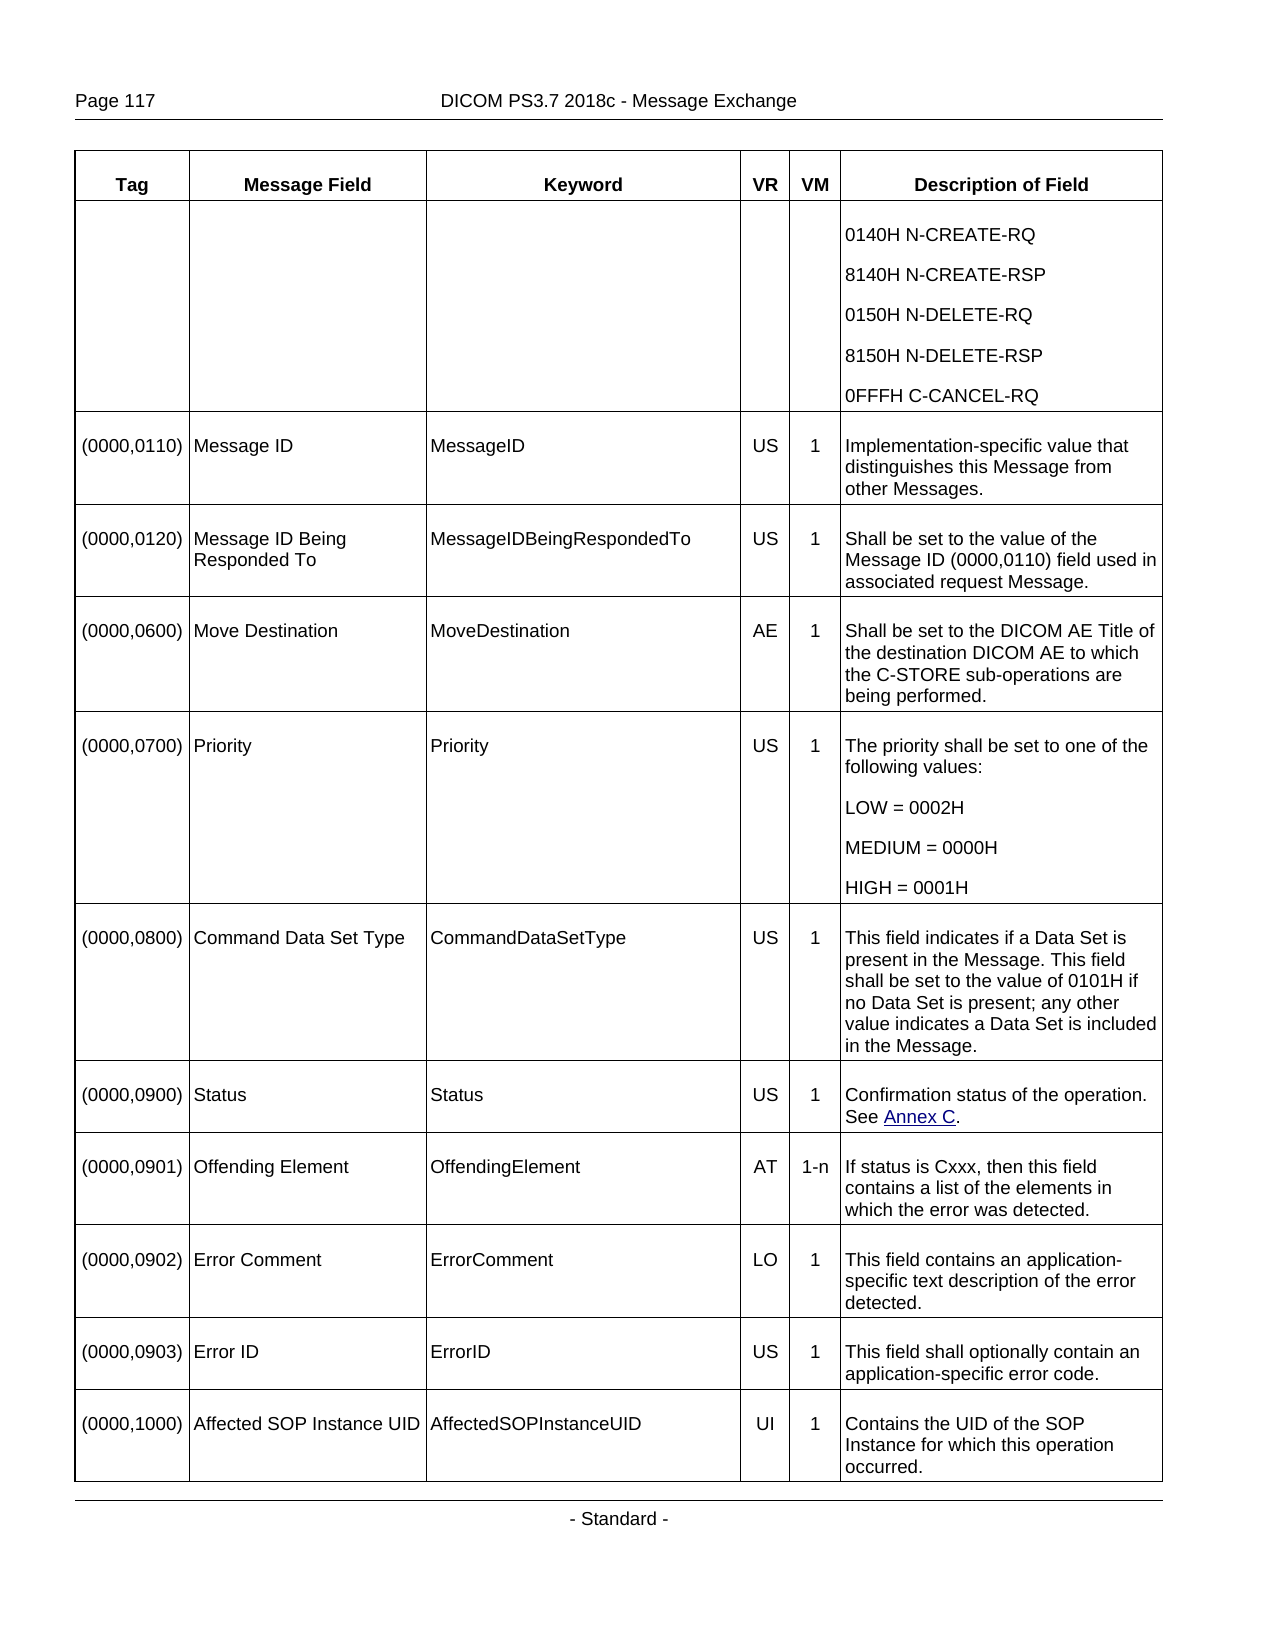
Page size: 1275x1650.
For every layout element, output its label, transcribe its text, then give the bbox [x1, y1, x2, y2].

table_cell [427, 201, 740, 411]
table_cell Status [427, 1061, 740, 1132]
table_header Description of Field [841, 151, 1162, 200]
table_cell CommandDataSetType [427, 904, 740, 1060]
table_header VM [790, 151, 840, 200]
table_cell [190, 201, 426, 411]
table_header Tag [76, 151, 189, 200]
table_cell Error Comment [190, 1225, 426, 1317]
table_cell [76, 201, 189, 411]
table_cell MessageIDBeingRespondedTo [427, 505, 740, 596]
table_cell UI [741, 1390, 789, 1481]
table_cell OffendingElement [427, 1133, 740, 1224]
table_cell (0000,0902) [76, 1225, 189, 1317]
table_cell Message ID [190, 412, 426, 503]
table_cell Implementation-specific value that distinguishes this Message from other Messages. [841, 412, 1162, 503]
table_cell Priority [190, 712, 426, 903]
table_cell (0000,0800) [76, 904, 189, 1060]
table_cell [741, 201, 789, 411]
table_cell AffectedSOPInstanceUID [427, 1390, 740, 1481]
table_cell US [741, 1061, 789, 1132]
table_cell This field shall optionally contain an application-specific error code. [841, 1318, 1162, 1388]
table_cell US [741, 1318, 789, 1388]
table_cell Status [190, 1061, 426, 1132]
table_cell LO [741, 1225, 789, 1317]
table_cell US [741, 412, 789, 503]
table_cell US [741, 712, 789, 903]
table_cell Message ID Being Responded To [190, 505, 426, 596]
table_cell 1 [790, 1318, 840, 1388]
table_cell Command Data Set Type [190, 904, 426, 1060]
table_cell AE [741, 597, 789, 711]
table_cell ErrorID [427, 1318, 740, 1388]
table_header VR [741, 151, 789, 200]
table_cell (0000,0700) [76, 712, 189, 903]
table_cell (0000,0120) [76, 505, 189, 596]
table_cell MessageID [427, 412, 740, 503]
table_cell (0000,0900) [76, 1061, 189, 1132]
table_cell US [741, 505, 789, 596]
table_cell 1 [790, 1225, 840, 1317]
table_cell This field indicates if a Data Set is present in the Message. This field shall be set to the value of 0101H if no Data Set is present; any other value indicates a Data Set is included in the Message. [841, 904, 1162, 1060]
table_cell (0000,0110) [76, 412, 189, 503]
table_cell 1 [790, 597, 840, 711]
table_cell 1-n [790, 1133, 840, 1224]
table_cell Shall be set to the DICOM AE Title of the destination DICOM AE to which the C-STORE sub-operations are being performed. [841, 597, 1162, 711]
table_cell Move Destination [190, 597, 426, 711]
table_cell (0000,0901) [76, 1133, 189, 1224]
table_cell If status is Cxxx, then this field contains a list of the elements in which the error was detected. [841, 1133, 1162, 1224]
table_cell The priority shall be set to one of the following values: LOW = 0002H MEDIUM = 0000H HIGH = 0001H [841, 712, 1162, 903]
table_cell AT [741, 1133, 789, 1224]
table_cell US [741, 904, 789, 1060]
table_cell Contains the UID of the SOP Instance for which this operation occurred. [841, 1390, 1162, 1481]
table_cell 0140H N-CREATE-RQ 8140H N-CREATE-RSP 0150H N-DELETE-RQ 8150H N-DELETE-RSP 0FFFH C-CANCEL-RQ [841, 201, 1162, 411]
table_cell [790, 201, 840, 411]
table_cell MoveDestination [427, 597, 740, 711]
table_cell 1 [790, 1061, 840, 1132]
table_cell Error ID [190, 1318, 426, 1388]
table_cell Affected SOP Instance UID [190, 1390, 426, 1481]
table_cell Shall be set to the value of the Message ID (0000,0110) field used in associated request Message. [841, 505, 1162, 596]
table_cell ErrorComment [427, 1225, 740, 1317]
table_cell (0000,0903) [76, 1318, 189, 1388]
table_cell This field contains an application-specific text description of the error detected. [841, 1225, 1162, 1317]
table_cell (0000,0600) [76, 597, 189, 711]
table_cell 1 [790, 1390, 840, 1481]
table_cell 1 [790, 505, 840, 596]
table_cell 1 [790, 904, 840, 1060]
table_cell 1 [790, 712, 840, 903]
table_cell Offending Element [190, 1133, 426, 1224]
table_cell 1 [790, 412, 840, 503]
table_cell Confirmation status of the operation. See Annex C. [841, 1061, 1162, 1132]
table_header Message Field [190, 151, 426, 200]
table_header Keyword [427, 151, 740, 200]
table_cell (0000,1000) [76, 1390, 189, 1481]
table_cell Priority [427, 712, 740, 903]
